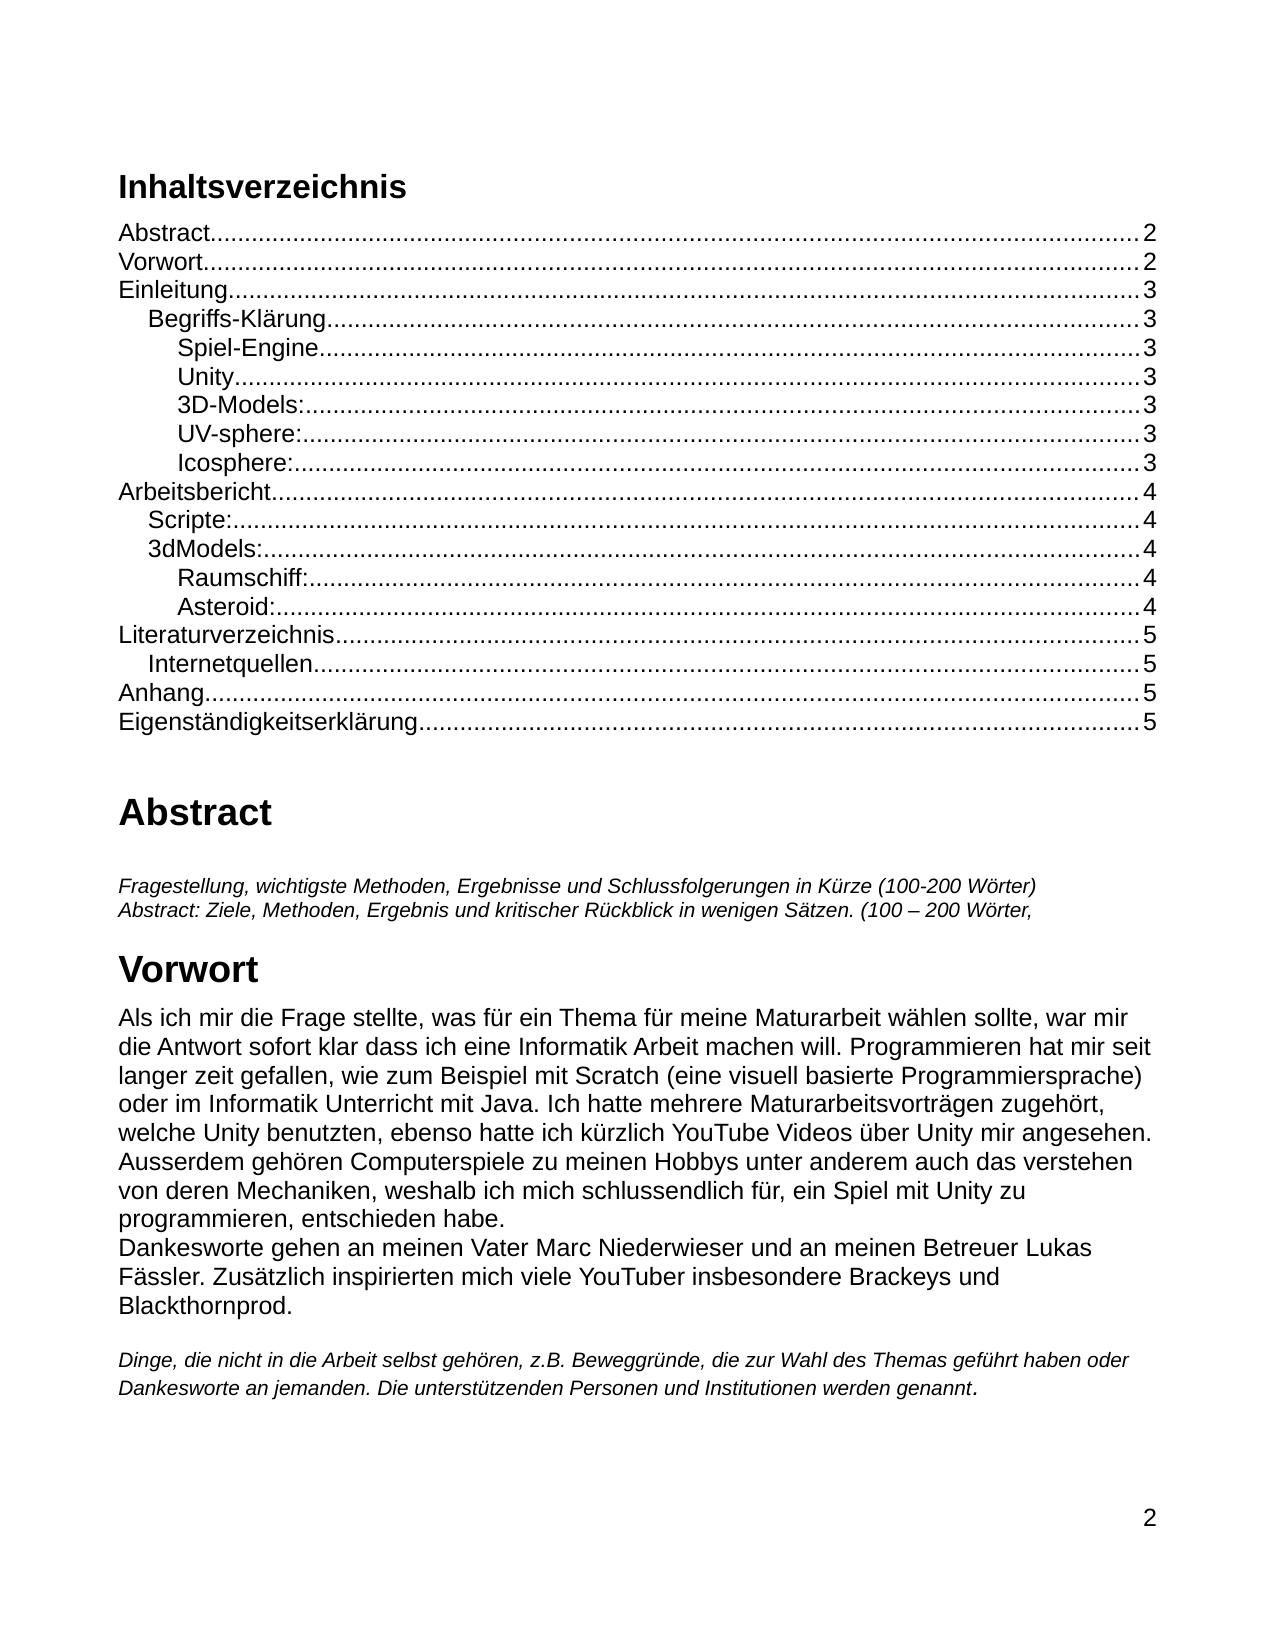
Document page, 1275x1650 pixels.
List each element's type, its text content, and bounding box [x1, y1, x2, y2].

text Vorwort 2 [118, 247, 1157, 276]
text Asteroid: 4 [177, 592, 1157, 621]
text Arbeitsbericht 4 [118, 477, 1157, 506]
subtitle Abstract [118, 789, 1157, 833]
text Raumschiff: 4 [177, 563, 1157, 592]
text Einleitung 3 [118, 276, 1157, 304]
text Scripte: 4 [148, 506, 1157, 534]
text Internetquellen 5 [148, 649, 1157, 678]
text Unity 3 [177, 362, 1157, 391]
text 3dModels: 4 [148, 534, 1157, 563]
text Fragestellung, wichtigste Methoden, Ergebnisse und Schlussfolgerungen in Kürze (100-200 Wörter) [118, 874, 1157, 898]
text Abstract 2 [118, 218, 1157, 247]
text Eigenständigkeitserklärung 5 [118, 707, 1157, 736]
text UV-sphere: 3 [177, 419, 1157, 448]
text Als ich mir die Frage stellte, was für ein Thema für meine Maturarbeit wählen sollte, war mir die Antwort sofort klar dass ich eine Informatik Arbeit machen will. Programmieren hat mir seit langer zeit gefallen, wie zum Beispiel mit Scratch (eine visuell basierte Programmiersprache) oder im Informatik Unterricht mit Java. Ich hatte mehrere Maturarbeitsvorträgen zugehört, welche Unity benutzten, ebenso hatte ich kürzlich YouTube Videos über Unity mir angesehen. Ausserdem gehören Computerspiele zu meinen Hobbys unter anderem auch das verstehen von deren Mechaniken, weshalb ich mich schlussendlich für, ein Spiel mit Unity zu programmieren, entschieden habe. [118, 1003, 1157, 1233]
subtitle Vorwort [118, 947, 1157, 991]
text Spiel-Engine 3 [177, 333, 1157, 362]
text 3D-Models: 3 [177, 391, 1157, 419]
text Begriffs-Klärung 3 [148, 304, 1157, 333]
text Abstract: Ziele, Methoden, Ergebnis und kritischer Rückblick in wenigen Sätzen. (100 – 200 Wörter, [118, 898, 1157, 922]
text Dankesworte gehen an meinen Vater Marc Niederwieser und an meinen Betreuer Lukas Fässler. Zusätzlich inspirierten mich viele YouTuber insbesondere Brackeys und Blackthornprod. [118, 1233, 1157, 1319]
text Icosphere: 3 [177, 448, 1157, 477]
text Dinge, die nicht in die Arbeit selbst gehören, z.B. Beweggründe, die zur Wahl des Themas geführt haben oder Dankesworte an jemanden. Die unterstützenden Personen und Institutionen werden genannt. [118, 1348, 1157, 1401]
text Anhang 5 [118, 678, 1157, 707]
text Literaturverzeichnis 5 [118, 621, 1157, 649]
subtitle Inhaltsverzeichnis [118, 167, 1157, 206]
